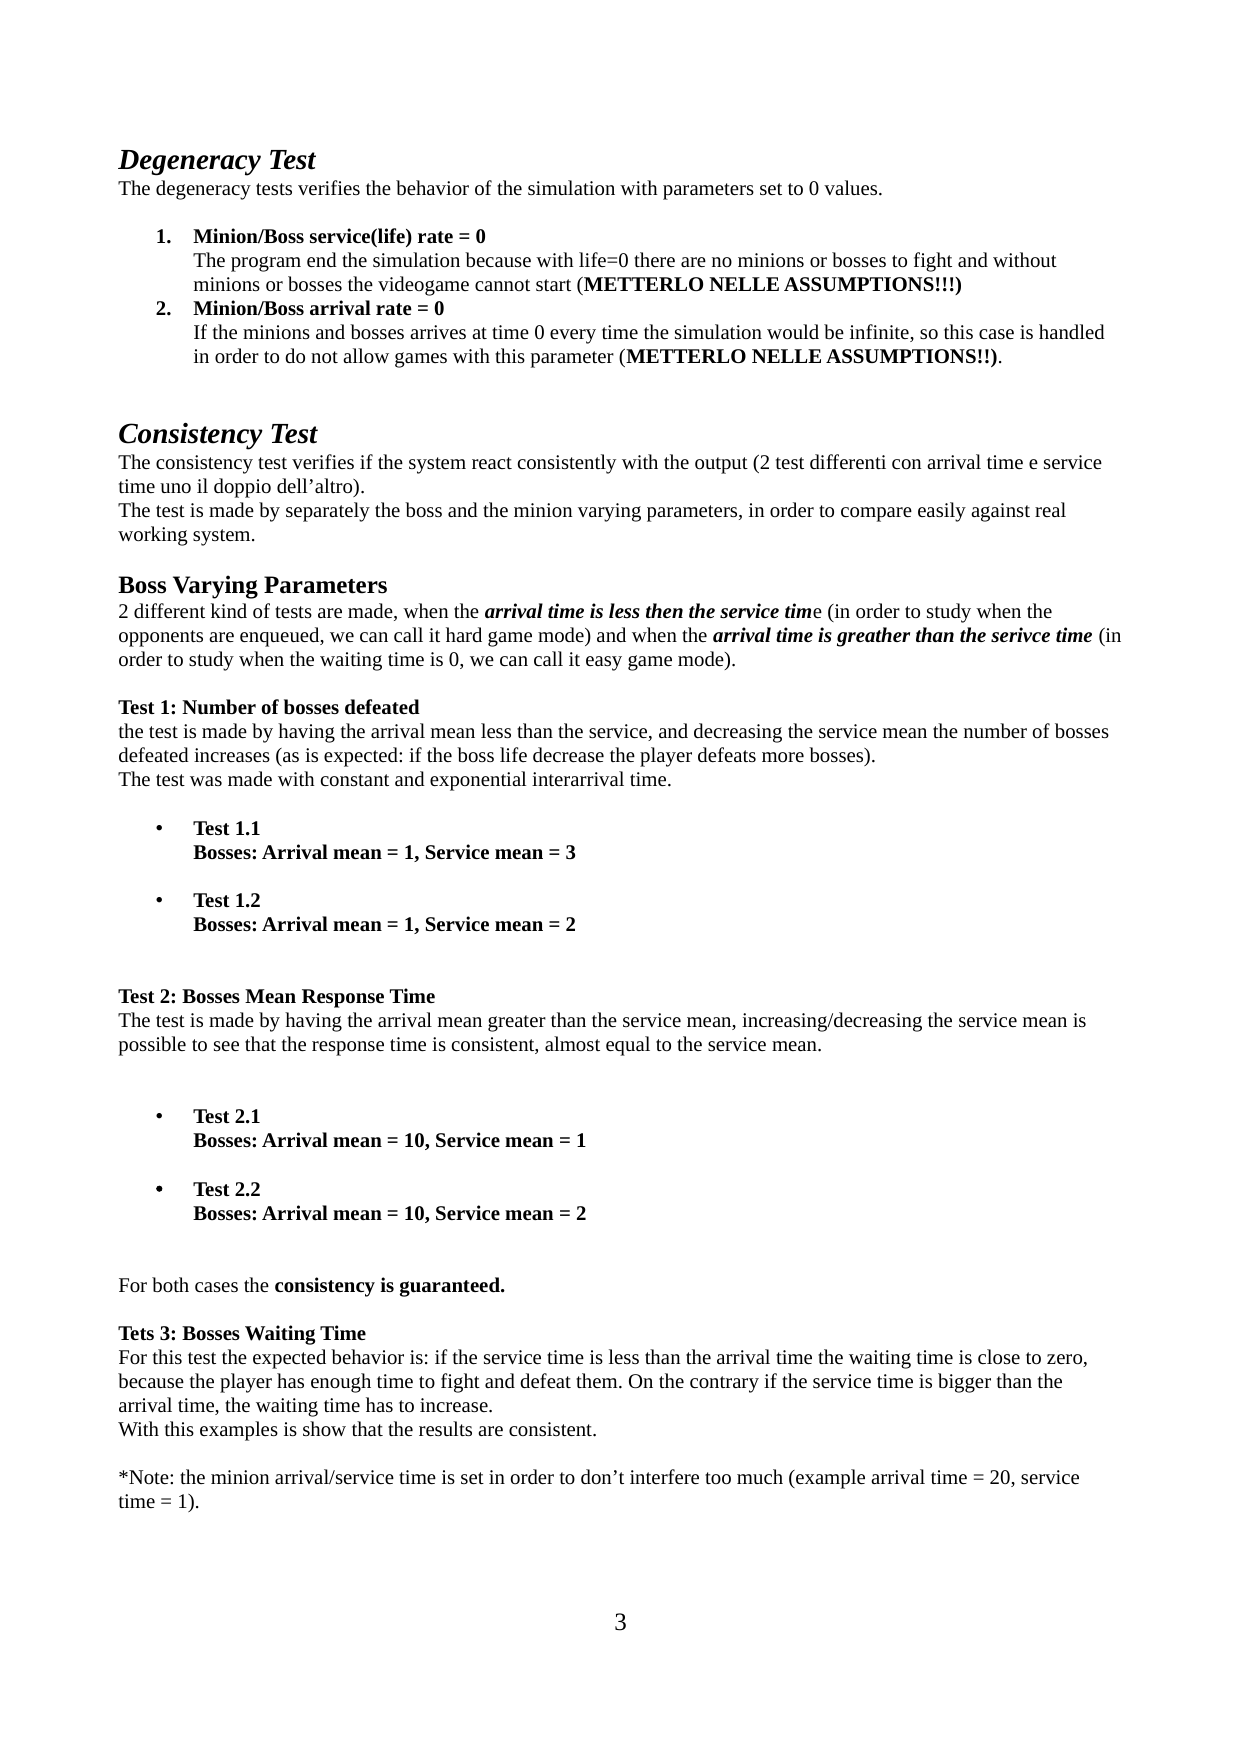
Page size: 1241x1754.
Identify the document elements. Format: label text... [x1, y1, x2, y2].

text 2 different kind of tests are made, when the arrival time is less then the service time (in order to study when the opponents are enqueued, we can call it hard game mode) and when the arrival time is greather than the serivce time (in order to study when the waiting time is 0, we can call it easy game mode). [118, 599, 1122, 671]
text The test was made with constant and exponential interarrival time. [118, 767, 1122, 791]
text the test is made by having the arrival mean less than the service, and decreasing the service mean the number of bosses defeated increases (as is expected: if the boss life decrease the player defeats more bosses). [118, 719, 1122, 767]
text For both cases the consistency is guaranteed. [118, 1273, 1122, 1297]
text The test is made by separately the boss and the minion varying parameters, in order to compare easily against real working system. [118, 498, 1122, 546]
text Tets 3: Bosses Waiting Time [118, 1321, 1122, 1345]
text With this examples is show that the results are consistent. [118, 1417, 1122, 1441]
list Minion/Boss arrival rate = 0 [156, 296, 1122, 320]
text *Note: the minion arrival/service time is set in order to don’t interfere too much (example arrival time = 20, service time = 1). [118, 1465, 1122, 1513]
text The consistency test verifies if the system react consistently with the output (2 test differenti con arrival time e service time uno il doppio dell’altro). [118, 450, 1122, 498]
text For this test the expected behavior is: if the service time is less than the arrival time the waiting time is close to zero, because the player has enough time to fight and defeat them. On the contrary if the service time is bigger than the arrival time, the waiting time has to increase. [118, 1345, 1122, 1417]
text Test 1: Number of bosses defeated [118, 695, 1122, 719]
list Test 2.1 [156, 1104, 1122, 1128]
list If the minions and bosses arrives at time 0 every time the simulation would be infinite, so this case is handled in order to do not allow games with this parameter (METTERLO NELLE ASSUMPTIONS!!). [156, 320, 1122, 368]
text The test is made by having the arrival mean greater than the service mean, increasing/decreasing the service mean is possible to see that the response time is consistent, almost equal to the service mean. [118, 1008, 1122, 1056]
list Test 1.2 [156, 888, 1122, 912]
text Degeneracy Test [118, 142, 1122, 176]
list Test 1.1 [156, 816, 1122, 839]
text The degeneracy tests verifies the behavior of the simulation with parameters set to 0 values. [118, 176, 1122, 200]
list Bosses: Arrival mean = 1, Service mean = 2 [156, 912, 1122, 936]
text Boss Varying Parameters [118, 570, 1122, 599]
list Bosses: Arrival mean = 10, Service mean = 1 [156, 1128, 1122, 1152]
list The program end the simulation because with life=0 there are no minions or bosses to fight and without minions or bosses the videogame cannot start (METTERLO NELLE ASSUMPTIONS!!!) [156, 248, 1122, 296]
text Test 2: Bosses Mean Response Time [118, 984, 1122, 1008]
text Consistency Test [118, 416, 1122, 450]
list Bosses: Arrival mean = 1, Service mean = 3 [156, 839, 1122, 864]
list Minion/Boss service(life) rate = 0 [156, 224, 1122, 248]
list Test 2.2 [156, 1176, 1122, 1201]
list Bosses: Arrival mean = 10, Service mean = 2 [156, 1201, 1122, 1224]
